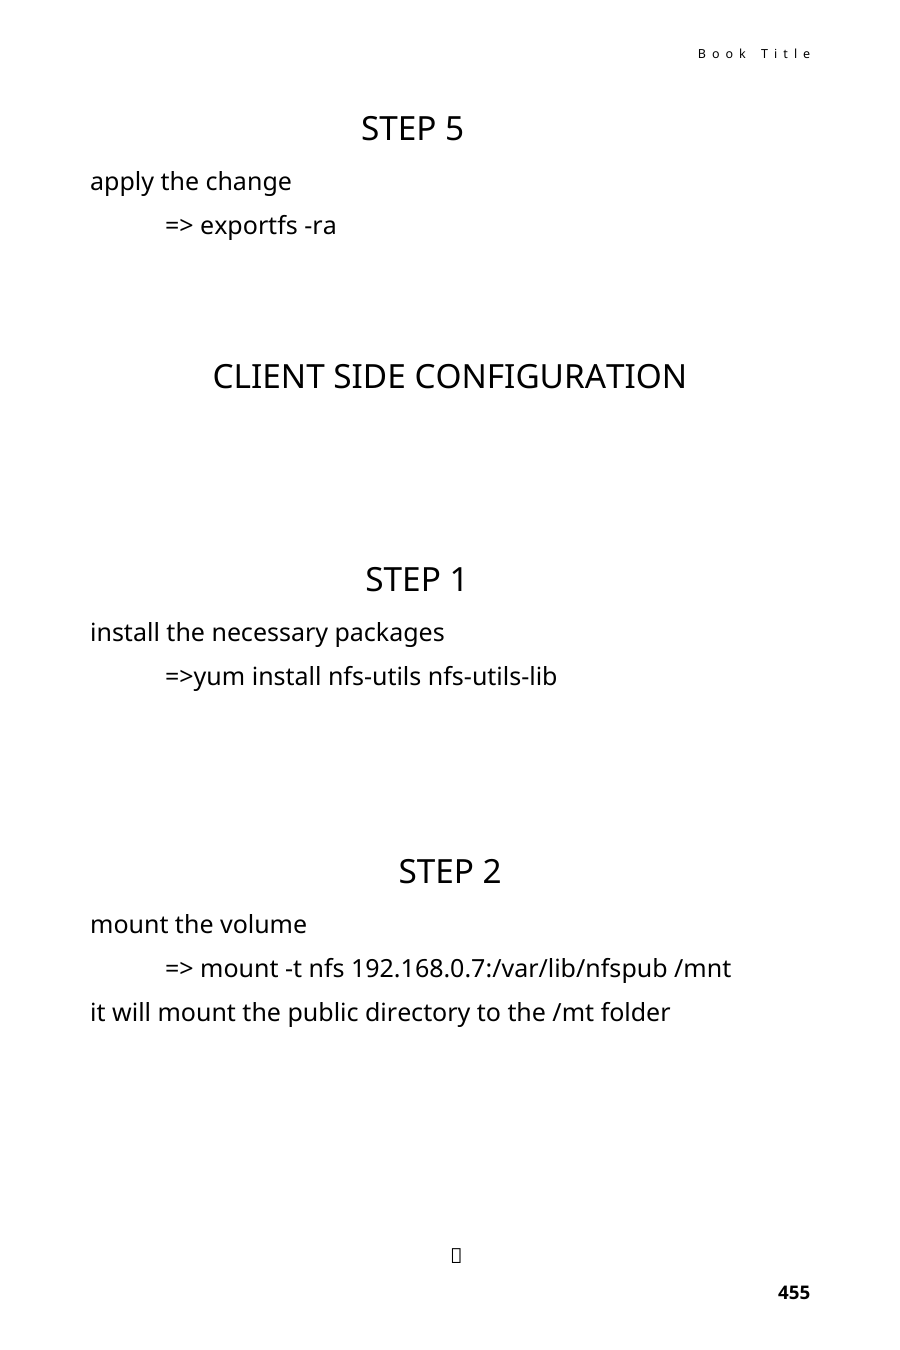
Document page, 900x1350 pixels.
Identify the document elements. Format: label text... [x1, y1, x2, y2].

text install the necessary packages [90, 615, 810, 649]
text STEP 1 [90, 556, 735, 601]
text => exportfs -ra [90, 208, 810, 242]
text STEP 5 [90, 105, 735, 150]
text => mount -t nfs 192.168.0.7:/var/lib/nfspub /mnt [90, 951, 810, 985]
text mount the volume [90, 906, 810, 941]
text CLIENT SIDE CONFIGURATION [90, 352, 735, 398]
text STEP 2 [90, 847, 810, 893]
text =>yum install nfs-utils nfs-utils-lib [90, 659, 810, 693]
text it will mount the public directory to the /mt folder [90, 995, 810, 1029]
text apply the change [90, 164, 810, 198]
